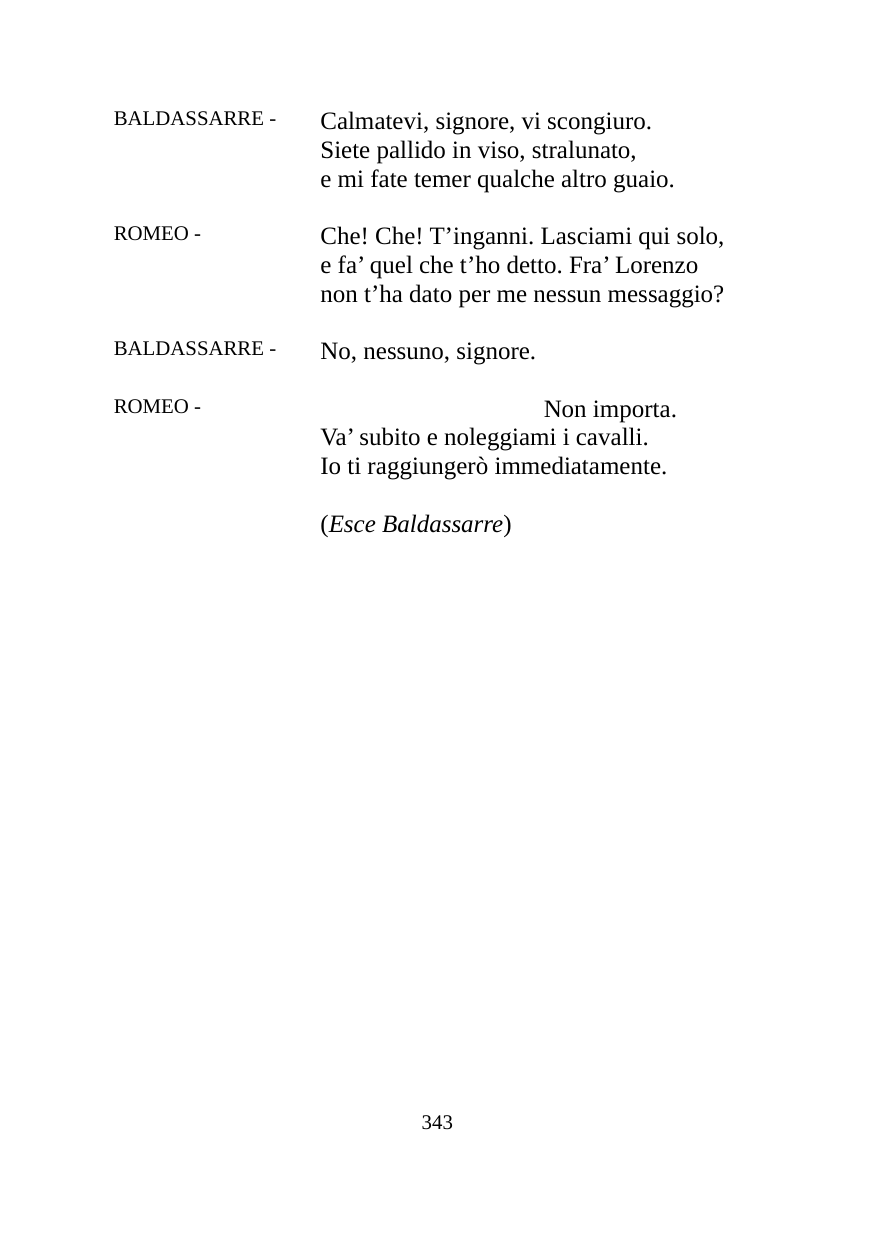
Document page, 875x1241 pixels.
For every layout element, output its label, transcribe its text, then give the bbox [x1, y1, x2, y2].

table_cell Calmatevi, signore, vi scongiuro. Siete pallido in viso, stralunato, e mi fate temer qualche altro guaio. [313, 106, 768, 221]
table_cell BALDASSARRE - [106, 106, 313, 221]
table_cell ROMEO - [106, 394, 313, 509]
table_cell [106, 509, 313, 566]
table_cell No, nessuno, signore. [313, 336, 768, 394]
table_cell (Esce Baldassarre) [313, 509, 768, 566]
table_cell BALDASSARRE - [106, 336, 313, 394]
table_cell Che! Che! T’inganni. Lasciami qui solo, e fa’ quel che t’ho detto. Fra’ Lorenzo non t’ha dato per me nessun messaggio? [313, 221, 768, 336]
table_cell Non importa. Va’ subito e noleggiami i cavalli. Io ti raggiungerò immediatamente. [313, 394, 768, 509]
table_cell ROMEO - [106, 221, 313, 336]
